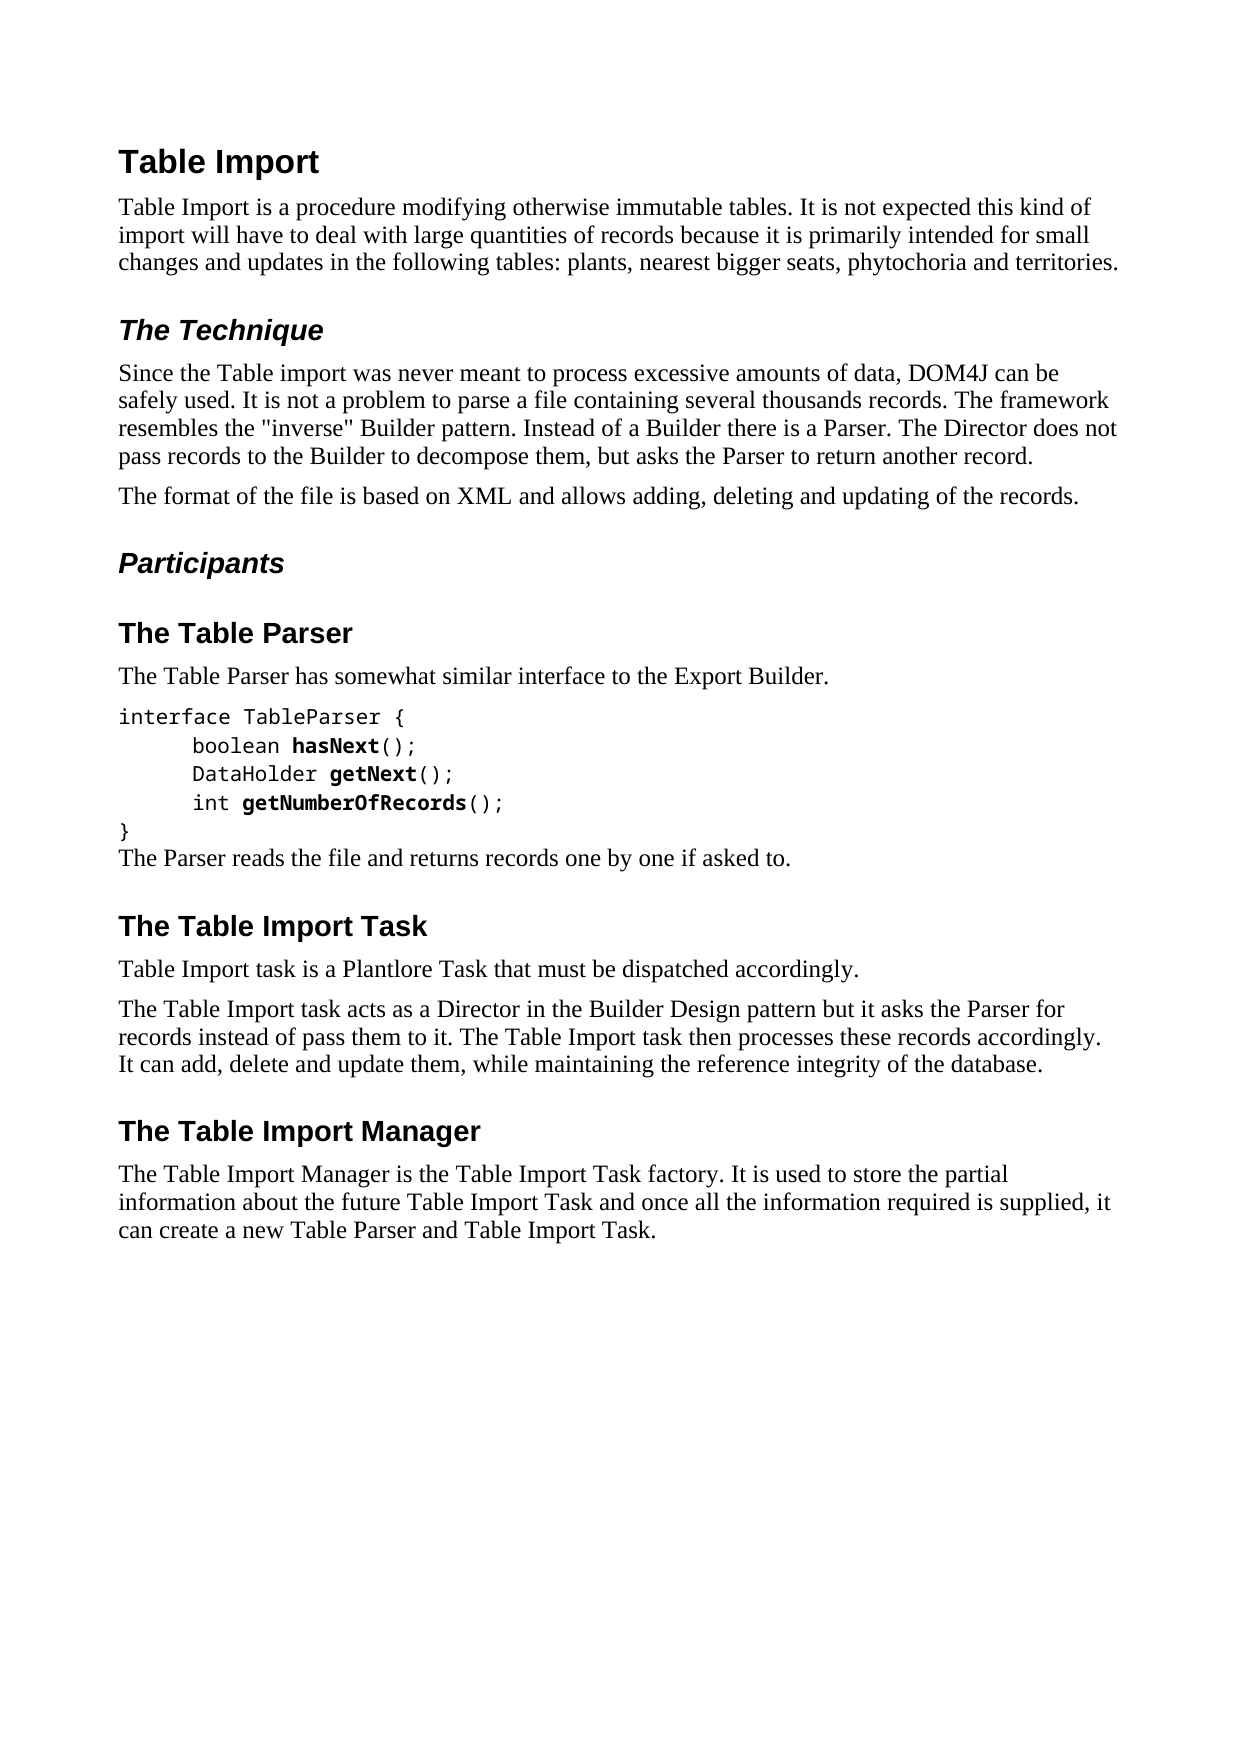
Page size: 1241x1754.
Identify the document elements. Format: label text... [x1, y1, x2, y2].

text } [118, 816, 1122, 844]
text int getNumberOfRecords(); [192, 788, 1122, 816]
text The Table Import task acts as a Director in the Builder Design pattern but it asks the Parser for records instead of pass them to it. The Table Import task then processes these records accordingly. It can add, delete and update them, while maintaining the reference integrity of the database. [118, 995, 1122, 1078]
text Table Import is a procedure modifying otherwise immutable tables. It is not expected this kind of import will have to deal with large quantities of records because it is primarily intended for small changes and updates in the following tables: plants, nearest bigger seats, phytochoria and territories. [118, 193, 1122, 276]
subtitle The Table Parser [118, 617, 1122, 650]
text The Table Import Manager is the Table Import Task factory. It is used to store the partial information about the future Table Import Task and once all the information required is supplied, it can create a new Table Parser and Table Import Task. [118, 1161, 1122, 1244]
text Since the Table import was never meant to process excessive amounts of data, DOM4J can be safely used. It is not a problem to parse a file containing several thousands records. The framework resembles the "inverse" Builder pattern. Instead of a Builder there is a Parser. The Director does not pass records to the Builder to decompose them, but asks the Parser to return another record. [118, 359, 1122, 469]
subtitle The Technique [118, 314, 1122, 346]
subtitle Table Import [118, 143, 1122, 181]
text boolean hasNext(); [192, 731, 1122, 759]
text The format of the file is based on XML and allows adding, deleting and updating of the records. [118, 482, 1122, 510]
subtitle The Table Import Task [118, 910, 1122, 942]
text DataHolder getNext(); [192, 759, 1122, 788]
text The Parser reads the file and returns records one by one if asked to. [118, 844, 1122, 872]
text Table Import task is a Plantlore Task that must be dispatched accordingly. [118, 955, 1122, 982]
text The Table Parser has somewhat similar interface to the Export Builder. [118, 662, 1122, 690]
subtitle Participants [118, 547, 1122, 580]
text interface TableParser { [118, 702, 1122, 731]
subtitle The Table Import Manager [118, 1115, 1122, 1148]
